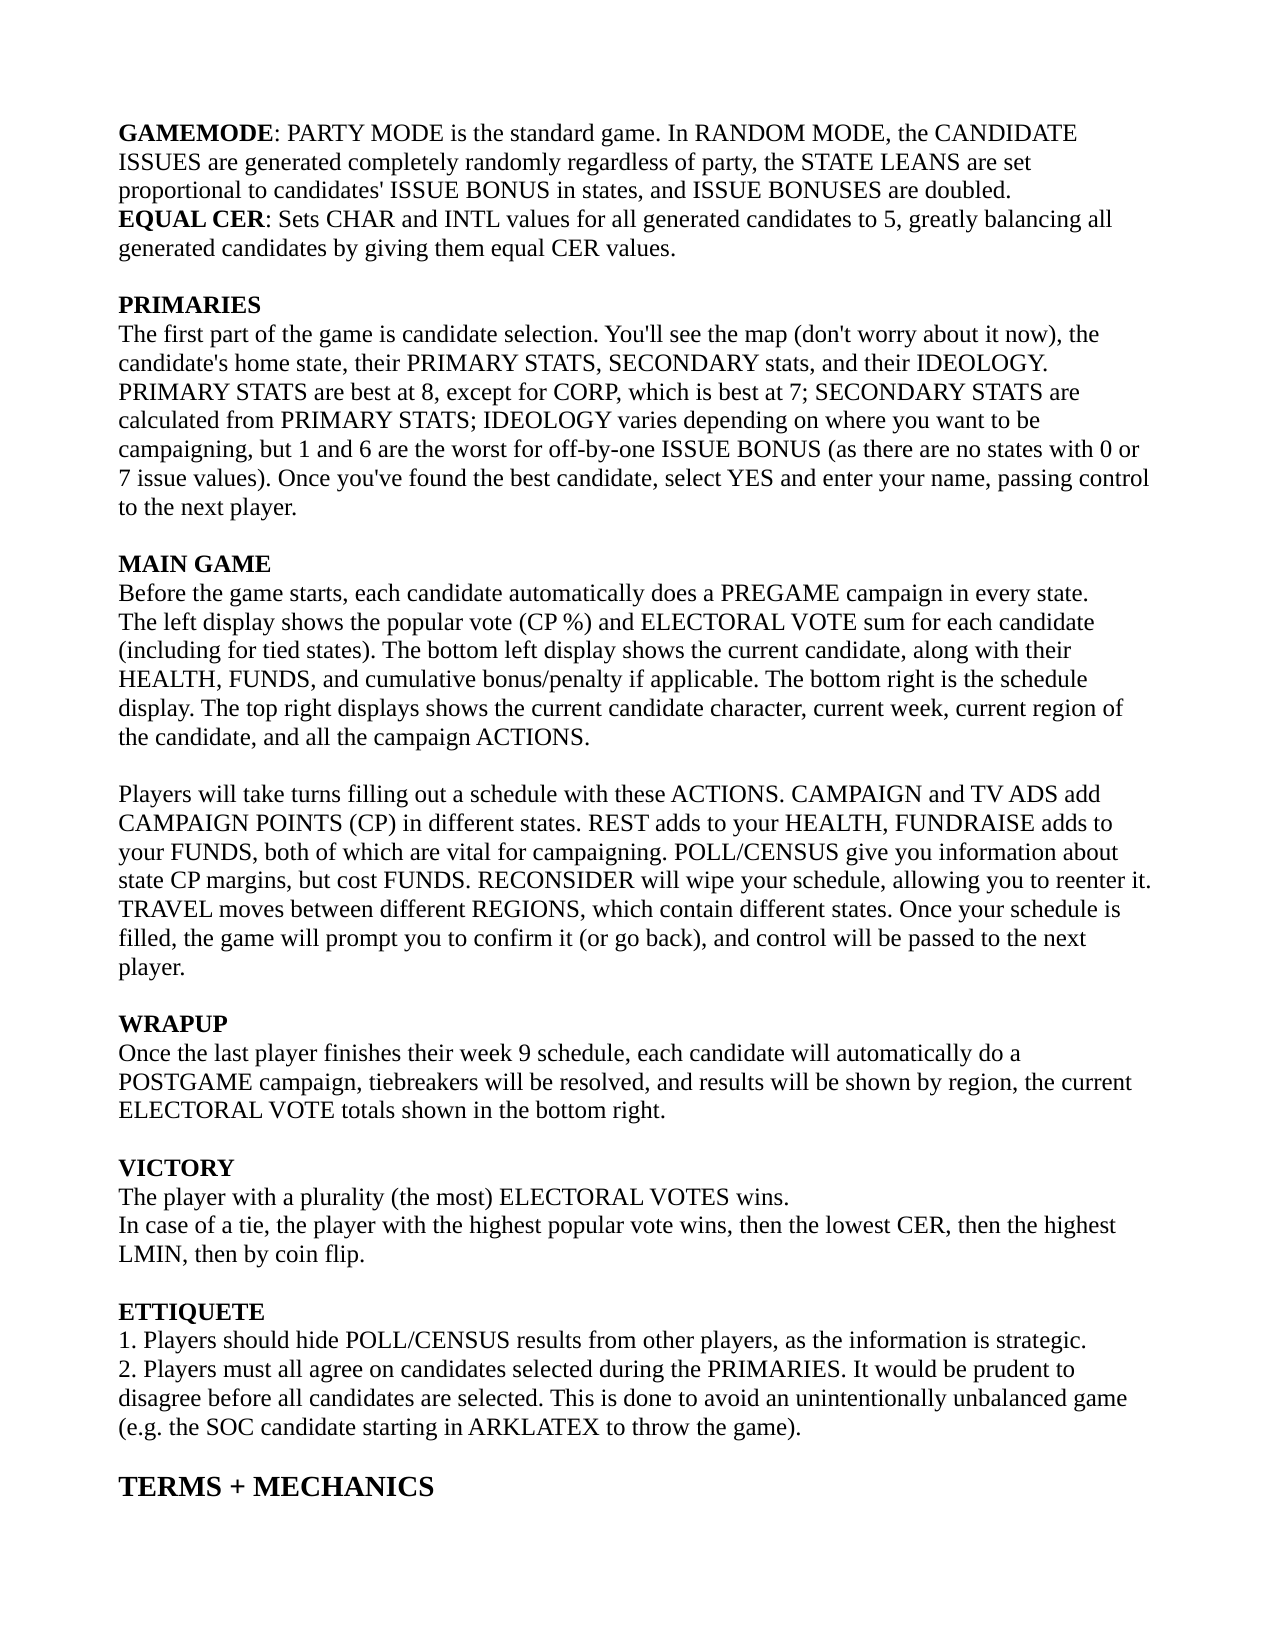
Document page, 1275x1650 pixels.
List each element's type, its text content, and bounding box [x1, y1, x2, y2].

text VICTORY [118, 1153, 1157, 1182]
text Players will take turns filling out a schedule with these ACTIONS. CAMPAIGN and TV ADS add CAMPAIGN POINTS (CP) in different states. REST adds to your HEALTH, FUNDRAISE adds to your FUNDS, both of which are vital for campaigning. POLL/CENSUS give you information about state CP margins, but cost FUNDS. RECONSIDER will wipe your schedule, allowing you to reenter it. TRAVEL moves between different REGIONS, which contain different states. Once your schedule is filled, the game will prompt you to confirm it (or go back), and control will be passed to the next player. [118, 779, 1157, 981]
text TERMS + MECHANICS [118, 1469, 1157, 1503]
text 1. Players should hide POLL/CENSUS results from other players, as the information is strategic. [118, 1326, 1157, 1354]
text In case of a tie, the player with the highest popular vote wins, then the lowest CER, then the highest LMIN, then by coin flip. [118, 1211, 1157, 1268]
text The first part of the game is candidate selection. You'll see the map (don't worry about it now), the candidate's home state, their PRIMARY STATS, SECONDARY stats, and their IDEOLOGY. PRIMARY STATS are best at 8, except for CORP, which is best at 7; SECONDARY STATS are calculated from PRIMARY STATS; IDEOLOGY varies depending on where you want to be campaigning, but 1 and 6 are the worst for off-by-one ISSUE BONUS (as there are no states with 0 or 7 issue values). Once you've found the best candidate, select YES and enter your name, passing control to the next player. [118, 319, 1157, 521]
text ETTIQUETE [118, 1297, 1157, 1326]
text The left display shows the popular vote (CP %) and ELECTORAL VOTE sum for each candidate (including for tied states). The bottom left display shows the current candidate, along with their HEALTH, FUNDS, and cumulative bonus/penalty if applicable. The bottom right is the schedule display. The top right displays shows the current candidate character, current week, current region of the candidate, and all the campaign ACTIONS. [118, 607, 1157, 751]
text Before the game starts, each candidate automatically does a PREGAME campaign in every state. [118, 578, 1157, 607]
text The player with a plurality (the most) ELECTORAL VOTES wins. [118, 1182, 1157, 1211]
text WRAPUP [118, 1009, 1157, 1038]
text GAMEMODE: PARTY MODE is the standard game. In RANDOM MODE, the CANDIDATE ISSUES are generated completely randomly regardless of party, the STATE LEANS are set proportional to candidates' ISSUE BONUS in states, and ISSUE BONUSES are doubled. [118, 118, 1157, 204]
text EQUAL CER: Sets CHAR and INTL values for all generated candidates to 5, greatly balancing all generated candidates by giving them equal CER values. [118, 204, 1157, 262]
text 2. Players must all agree on candidates selected during the PRIMARIES. It would be prudent to disagree before all candidates are selected. This is done to avoid an unintentionally unbalanced game (e.g. the SOC candidate starting in ARKLATEX to throw the game). [118, 1354, 1157, 1441]
text Once the last player finishes their week 9 schedule, each candidate will automatically do a POSTGAME campaign, tiebreakers will be resolved, and results will be shown by region, the current ELECTORAL VOTE totals shown in the bottom right. [118, 1038, 1157, 1124]
text MAIN GAME [118, 549, 1157, 578]
text PRIMARIES [118, 291, 1157, 319]
